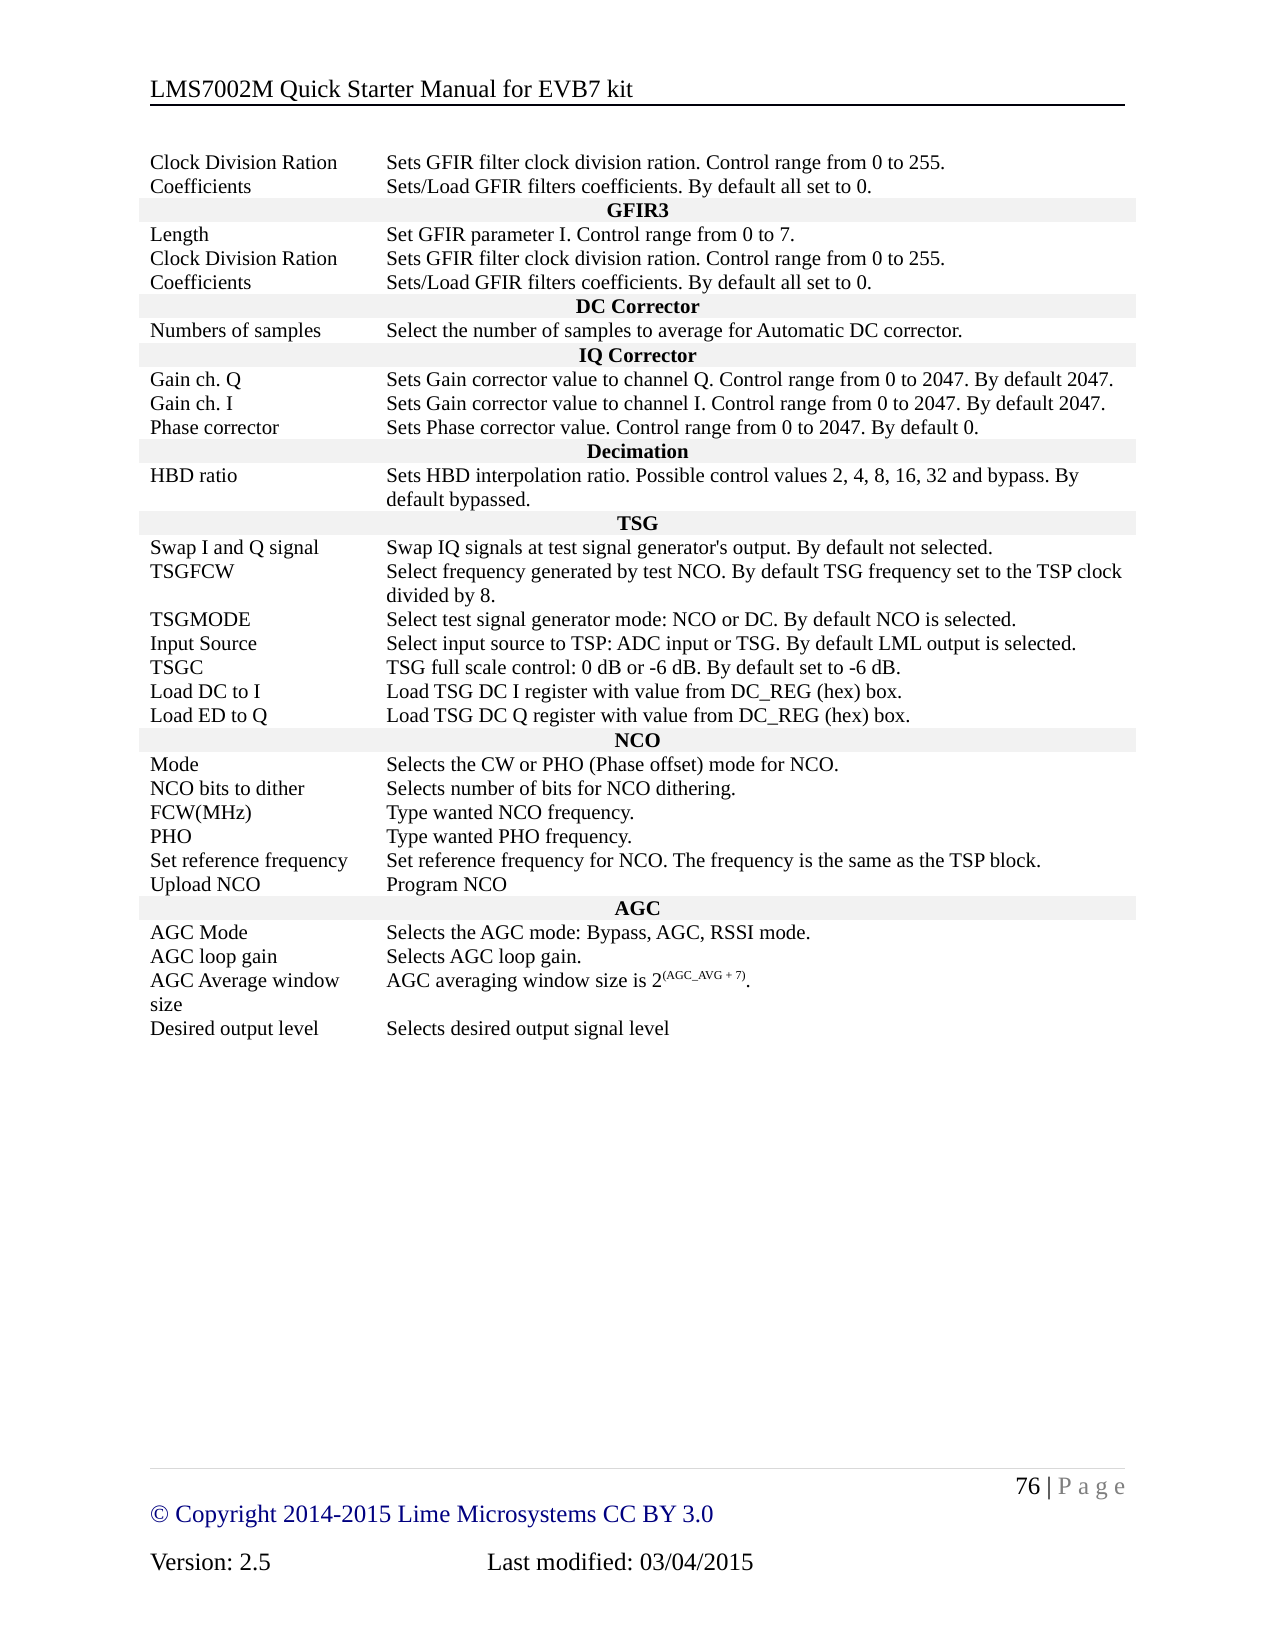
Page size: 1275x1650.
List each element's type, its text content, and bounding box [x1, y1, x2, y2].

table_cell NCO [139, 728, 1136, 752]
table_cell TSG full scale control: 0 dB or -6 dB. By default set to -6 dB. [375, 655, 1136, 679]
table_cell Clock Division Ration [139, 150, 375, 174]
table_cell IQ Corrector [139, 343, 1136, 367]
table_cell TSGC [139, 655, 375, 679]
table_cell FCW(MHz) [139, 800, 375, 824]
table_cell Sets/Load GFIR filters coefficients. By default all set to 0. [375, 174, 1136, 198]
table_cell Desired output level [139, 1016, 375, 1040]
table_cell Program NCO [375, 872, 1136, 896]
table_cell Sets/Load GFIR filters coefficients. By default all set to 0. [375, 270, 1136, 294]
table_cell Sets HBD interpolation ratio. Possible control values 2, 4, 8, 16, 32 and bypass. By default bypassed. [375, 463, 1136, 511]
table_cell GFIR3 [139, 198, 1136, 222]
table_cell Load TSG DC I register with value from DC_REG (hex) box. [375, 679, 1136, 703]
table_cell PHO [139, 824, 375, 848]
table_cell Selects the AGC mode: Bypass, AGC, RSSI mode. [375, 920, 1136, 944]
table_cell Selects the CW or PHO (Phase offset) mode for NCO. [375, 752, 1136, 776]
table_cell Sets Gain corrector value to channel I. Control range from 0 to 2047. By default 2047. [375, 391, 1136, 415]
table_cell Load DC to I [139, 679, 375, 703]
table_cell Selects AGC loop gain. [375, 944, 1136, 968]
table_cell Mode [139, 752, 375, 776]
table_cell Load ED to Q [139, 704, 375, 727]
table_cell AGC averaging window size is 2(AGC_AVG + 7). [375, 968, 1136, 1016]
table_cell Type wanted PHO frequency. [375, 824, 1136, 848]
table_cell Select test signal generator mode: NCO or DC. By default NCO is selected. [375, 607, 1136, 631]
table_cell Input Source [139, 631, 375, 655]
table_cell Coefficients [139, 174, 375, 198]
table_cell Phase corrector [139, 415, 375, 439]
table_cell HBD ratio [139, 463, 375, 511]
table_cell AGC [139, 896, 1136, 920]
table_cell Sets GFIR filter clock division ration. Control range from 0 to 255. [375, 150, 1136, 174]
table_cell Selects desired output signal level [375, 1016, 1136, 1040]
table_cell Set GFIR parameter I. Control range from 0 to 7. [375, 222, 1136, 246]
table_cell Set reference frequency for NCO. The frequency is the same as the TSP block. [375, 848, 1136, 872]
table_cell TSGFCW [139, 559, 375, 607]
table_cell Sets GFIR filter clock division ration. Control range from 0 to 255. [375, 246, 1136, 270]
table_cell AGC loop gain [139, 944, 375, 968]
table_cell DC Corrector [139, 294, 1136, 318]
table_cell AGC Mode [139, 920, 375, 944]
table_cell Select frequency generated by test NCO. By default TSG frequency set to the TSP clock divided by 8. [375, 559, 1136, 607]
table_cell Numbers of samples [139, 319, 375, 342]
table_cell TSG [139, 511, 1136, 535]
table_cell Swap I and Q signal [139, 535, 375, 559]
table_cell Upload NCO [139, 872, 375, 896]
table_cell Selects number of bits for NCO dithering. [375, 776, 1136, 800]
table_cell Select input source to TSP: ADC input or TSG. By default LML output is selected. [375, 631, 1136, 655]
table_cell Coefficients [139, 270, 375, 294]
table_cell Load TSG DC Q register with value from DC_REG (hex) box. [375, 704, 1136, 727]
table_cell Select the number of samples to average for Automatic DC corrector. [375, 319, 1136, 342]
table_cell NCO bits to dither [139, 776, 375, 800]
table_cell Clock Division Ration [139, 246, 375, 270]
table_cell TSGMODE [139, 607, 375, 631]
table_cell Swap IQ signals at test signal generator's output. By default not selected. [375, 535, 1136, 559]
table_cell Gain ch. I [139, 391, 375, 415]
table_cell Length [139, 222, 375, 246]
table_cell Set reference frequency [139, 848, 375, 872]
table_cell Sets Gain corrector value to channel Q. Control range from 0 to 2047. By default 2047. [375, 367, 1136, 391]
table_cell Type wanted NCO frequency. [375, 800, 1136, 824]
table_cell Decimation [139, 439, 1136, 463]
table_cell Gain ch. Q [139, 367, 375, 391]
table_cell Sets Phase corrector value. Control range from 0 to 2047. By default 0. [375, 415, 1136, 439]
table_cell AGC Average window size [139, 968, 375, 1016]
